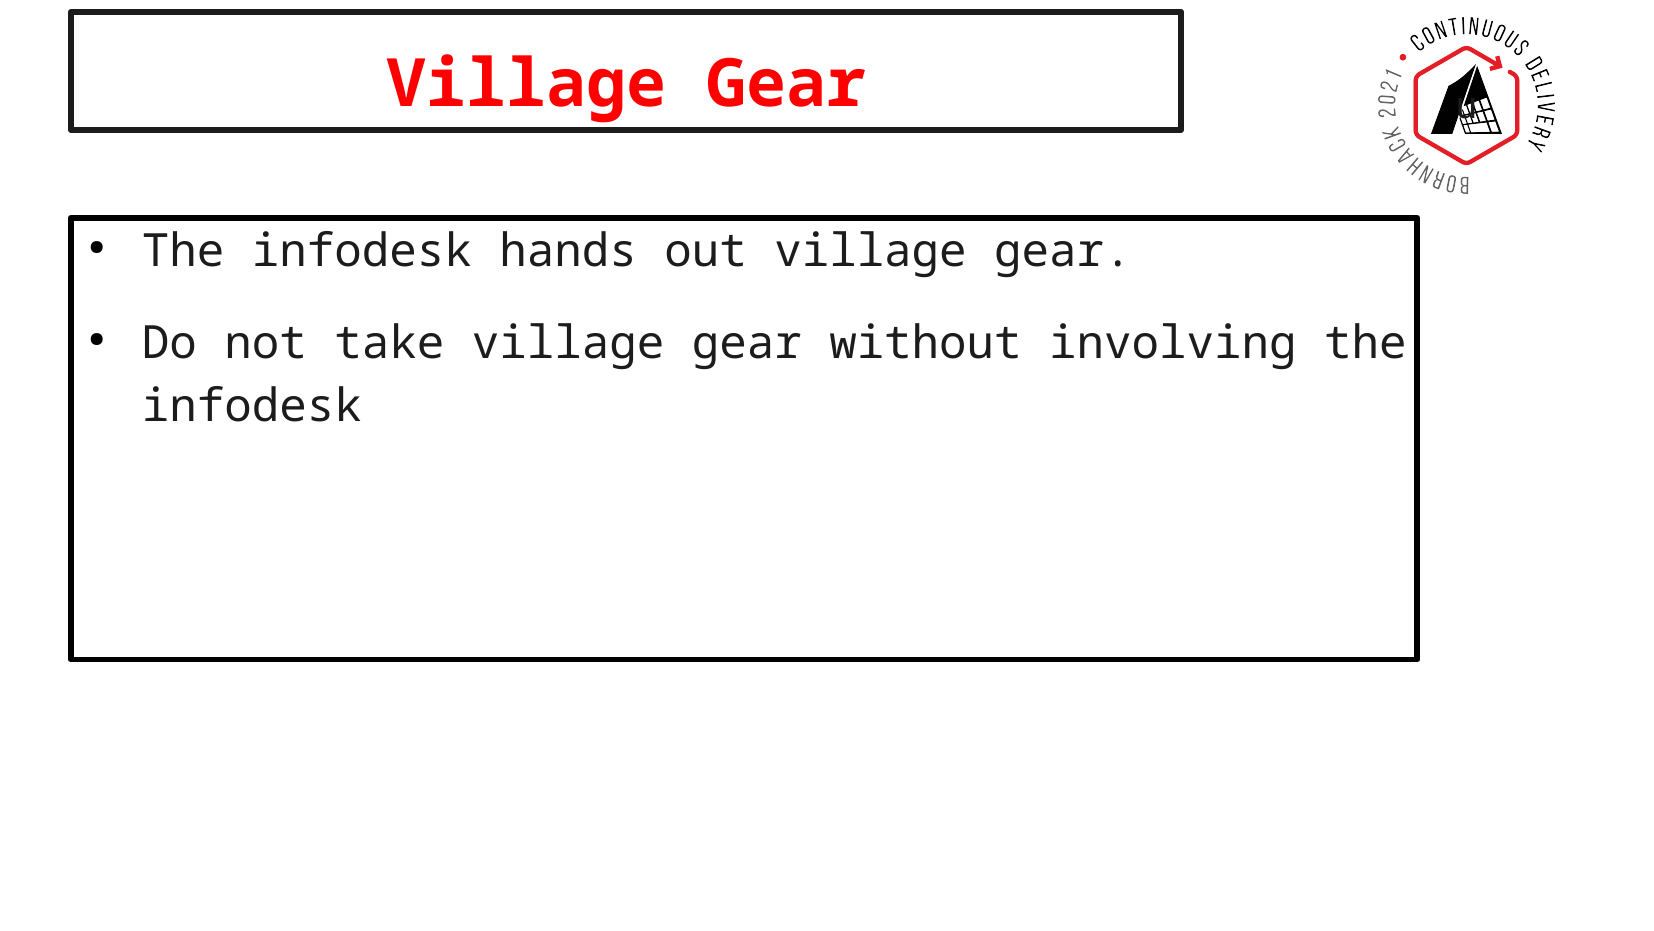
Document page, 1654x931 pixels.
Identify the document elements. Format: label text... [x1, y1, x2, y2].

subtitle The infodesk hands out village gear. Do not take village gear without involving the infodesk [70, 217, 1418, 660]
title Village Gear [70, 11, 1182, 130]
picture [1378, 17, 1555, 194]
